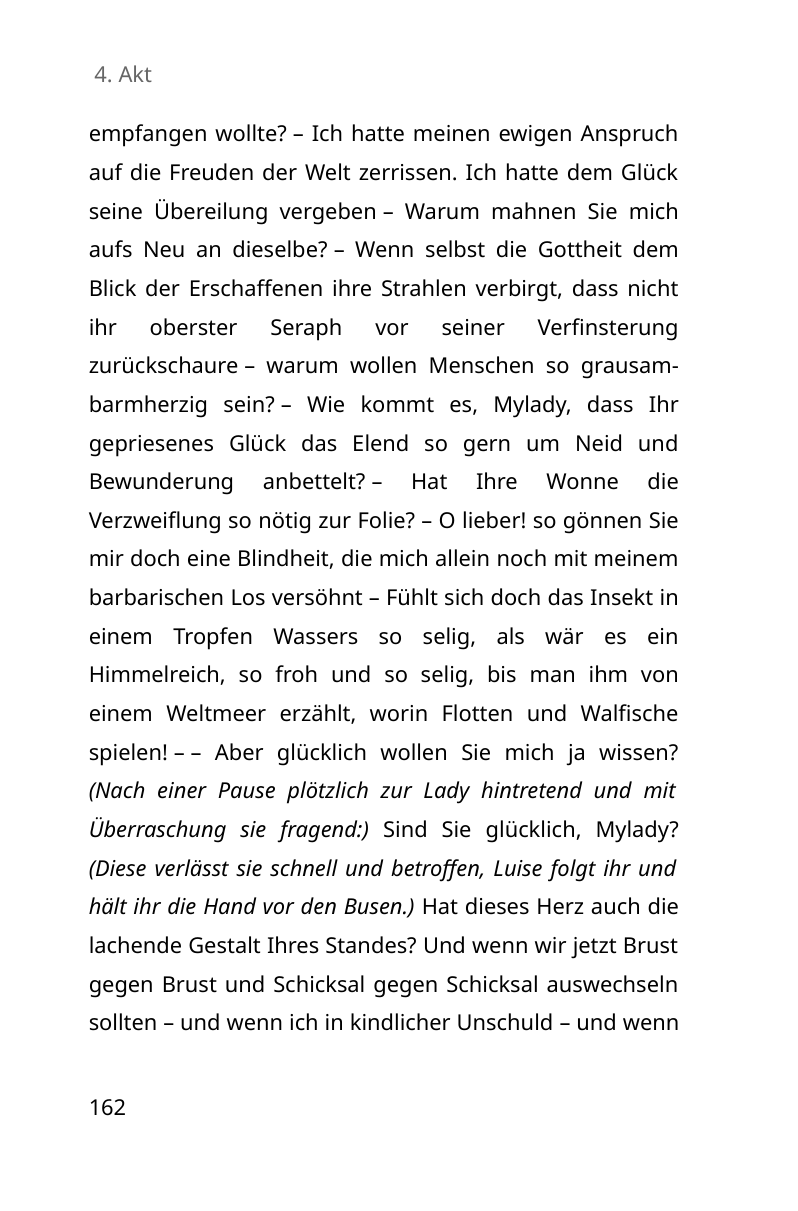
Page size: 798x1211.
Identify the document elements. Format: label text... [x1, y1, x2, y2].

text empfangen wollte? – Ich hatte meinen ewigen Anspruch auf die Freuden der Welt zerrissen. Ich hatte dem Glück seine Übereilung vergeben – Warum mahnen Sie mich aufs Neu an dieselbe? – Wenn selbst die Gottheit dem Blick der Erschaffenen ihre Strahlen verbirgt, dass nicht ihr oberster Seraph vor seiner Verfinsterung zurückschaure – warum wollen Menschen so grausam-barmherzig sein? – Wie kommt es, Mylady, dass Ihr gepriesenes Glück das Elend so gern um Neid und Bewunderung anbettelt? – Hat Ihre Wonne die Verzweiflung so nötig zur Folie? – O lieber! so gönnen Sie mir doch eine Blindheit, die mich allein noch mit meinem barbarischen Los versöhnt – Fühlt sich doch das Insekt in einem Tropfen Wassers so selig, als wär es ein Himmelreich, so froh und so selig, bis man ihm von einem Weltmeer erzählt, worin Flotten und Walfische spielen! – – Aber glücklich wollen Sie mich ja wissen? (Nach einer Pause plötzlich zur Lady hintretend und mit Überraschung sie fragend:) Sind Sie glücklich, Mylady? (Diese verlässt sie schnell und betroffen, Luise folgt ihr und hält ihr die Hand vor den Busen.) Hat dieses Herz auch die lachende Gestalt Ihres Standes? Und wenn wir jetzt Brust gegen Brust und Schicksal gegen Schicksal auswechseln sollten – und wenn ich in kindlicher Unschuld – und wenn [88, 118, 679, 1037]
